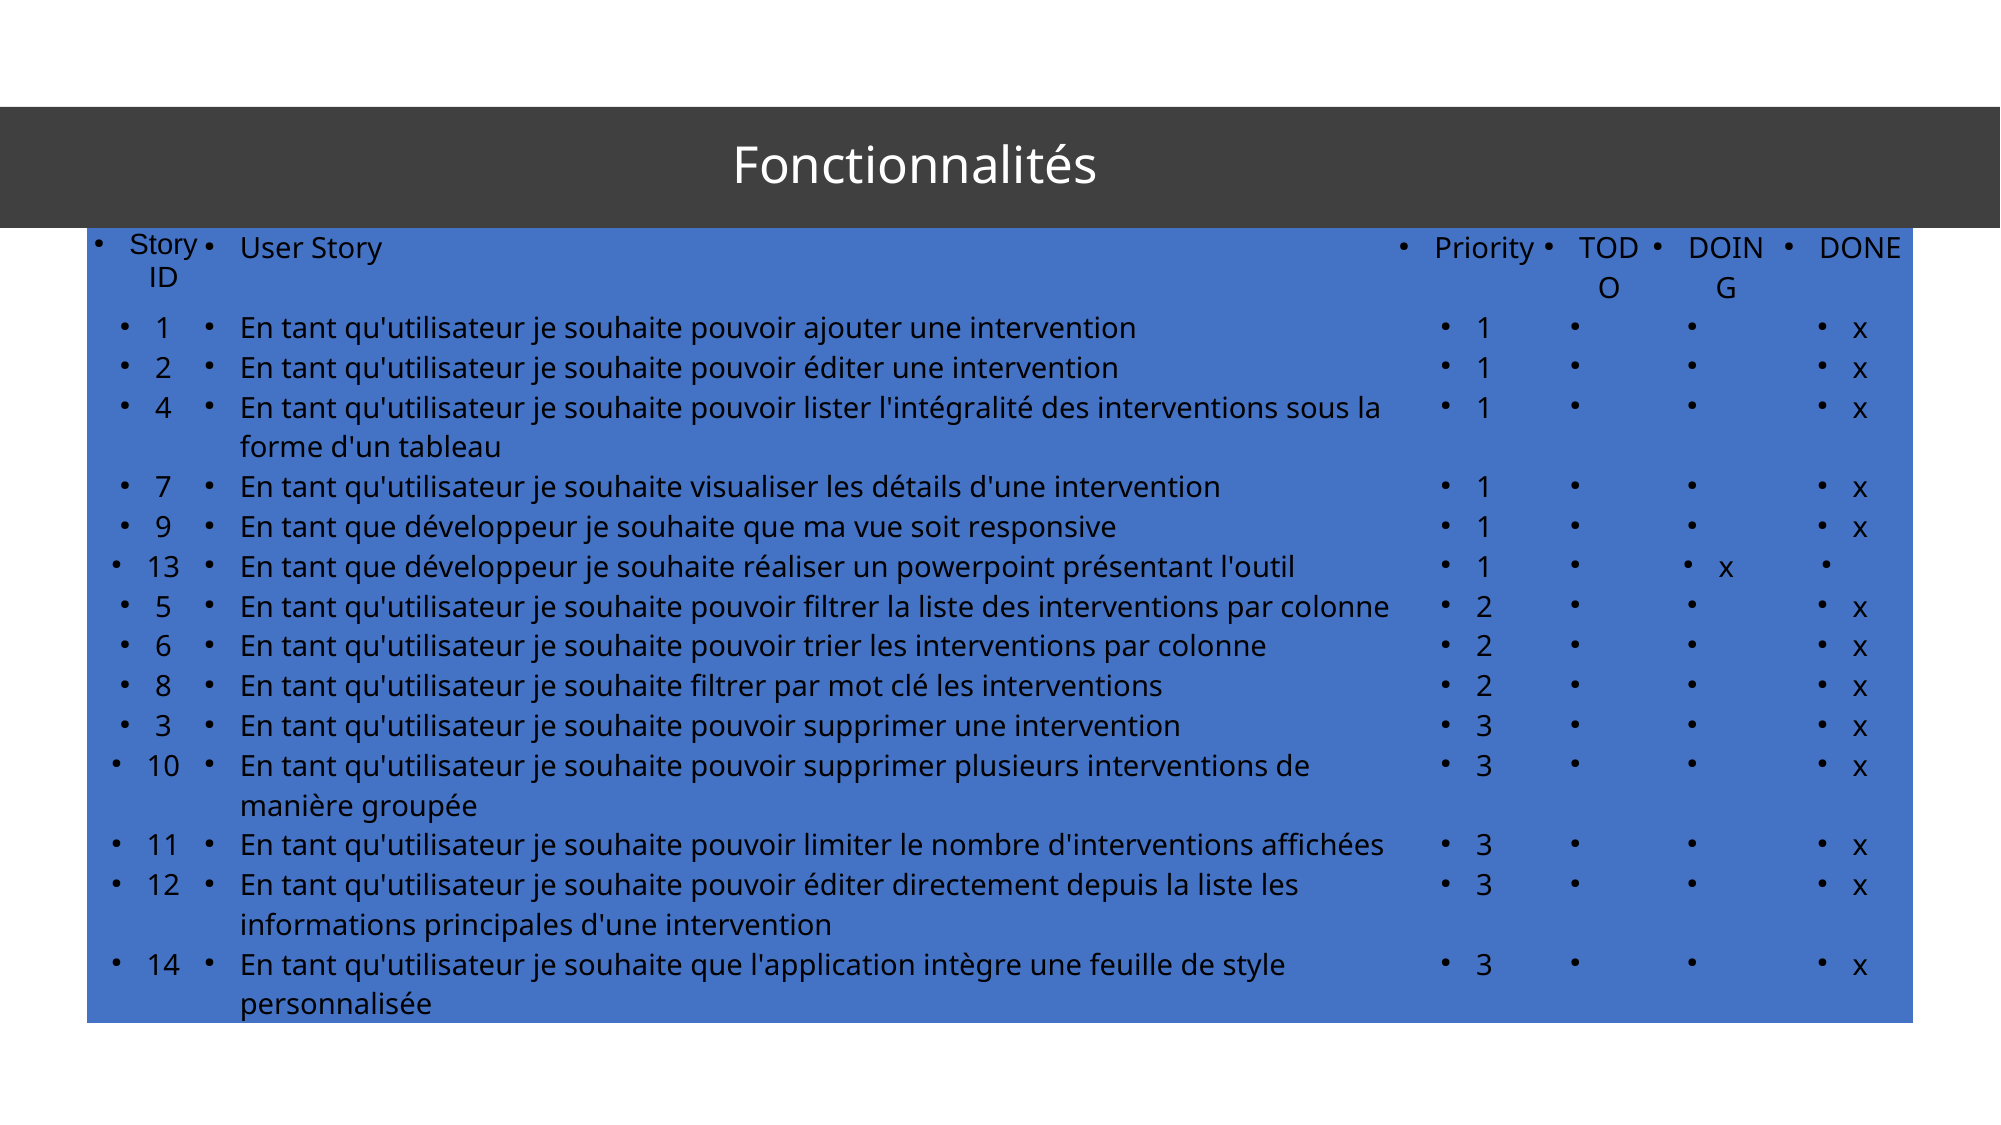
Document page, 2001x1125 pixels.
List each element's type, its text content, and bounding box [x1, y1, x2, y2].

table_cell [1539, 705, 1645, 745]
table_cell 14 [87, 944, 204, 1023]
text_box [0, 107, 2000, 228]
table_cell 9 [87, 506, 204, 546]
table_header TODO [1539, 228, 1645, 307]
table_cell 3 [1395, 944, 1539, 1023]
table_cell En tant qu'utilisateur je souhaite que l'application intègre une feuille de style personnalisée [204, 944, 1395, 1023]
table_cell En tant qu'utilisateur je souhaite filtrer par mot clé les interventions [204, 665, 1395, 705]
table_cell [1645, 705, 1773, 745]
table_cell [1539, 387, 1645, 466]
table_cell En tant qu'utilisateur je souhaite pouvoir lister l'intégralité des interventions sous la forme d'un tableau [204, 387, 1395, 466]
table_cell x [1773, 825, 1913, 864]
table_cell [1539, 864, 1645, 944]
table_header Priority [1395, 228, 1539, 307]
table_cell En tant qu'utilisateur je souhaite pouvoir supprimer plusieurs interventions de manière groupée [204, 745, 1395, 825]
table_cell 1 [1395, 387, 1539, 466]
table_cell En tant qu'utilisateur je souhaite pouvoir éditer directement depuis la liste les informations principales d'une intervention [204, 864, 1395, 944]
table_cell En tant qu'utilisateur je souhaite visualiser les détails d'une intervention [204, 466, 1395, 506]
table_cell [1539, 665, 1645, 705]
table_cell x [1773, 347, 1913, 387]
table_cell x [1773, 506, 1913, 546]
table_cell 1 [1395, 506, 1539, 546]
table_cell 2 [1395, 665, 1539, 705]
table_cell [1645, 307, 1773, 347]
table_cell [1539, 347, 1645, 387]
table_header DOING [1645, 228, 1773, 307]
table_header DONE [1773, 228, 1913, 307]
table_cell [1539, 825, 1645, 864]
table_cell 3 [87, 705, 204, 745]
table_cell x [1773, 864, 1913, 944]
table_cell [1645, 387, 1773, 466]
table_cell En tant qu'utilisateur je souhaite pouvoir ajouter une intervention [204, 307, 1395, 347]
table_cell [1645, 944, 1773, 1023]
table_cell x [1645, 546, 1773, 586]
table_header User Story [204, 228, 1395, 307]
table_cell [1645, 626, 1773, 665]
table_cell x [1773, 745, 1913, 825]
table_cell 2 [87, 347, 204, 387]
table_cell [1539, 546, 1645, 586]
table_cell 3 [1395, 745, 1539, 825]
table_cell [1539, 307, 1645, 347]
table_cell 2 [1395, 626, 1539, 665]
table_cell En tant qu'utilisateur je souhaite pouvoir filtrer la liste des interventions par colonne [204, 586, 1395, 626]
table_cell [1645, 506, 1773, 546]
table_cell [1645, 864, 1773, 944]
table_cell En tant qu'utilisateur je souhaite pouvoir limiter le nombre d'interventions affichées [204, 825, 1395, 864]
table_cell [1645, 825, 1773, 864]
table_cell [1539, 586, 1645, 626]
table_cell [1773, 546, 1913, 586]
table_cell [1539, 506, 1645, 546]
title Fonctionnalités [717, 131, 1220, 203]
table_cell 1 [1395, 307, 1539, 347]
table_cell 4 [87, 387, 204, 466]
table_cell 1 [1395, 466, 1539, 506]
table_cell [1645, 347, 1773, 387]
table_cell [1539, 466, 1645, 506]
table_cell 2 [1395, 586, 1539, 626]
table_cell En tant qu'utilisateur je souhaite pouvoir supprimer une intervention [204, 705, 1395, 745]
table_cell 3 [1395, 825, 1539, 864]
table_cell [1539, 745, 1645, 825]
table_cell 11 [87, 825, 204, 864]
table_cell [1645, 586, 1773, 626]
table_cell x [1773, 466, 1913, 506]
table_cell 13 [87, 546, 204, 586]
table_cell En tant qu'utilisateur je souhaite pouvoir trier les interventions par colonne [204, 626, 1395, 665]
table_cell 8 [87, 665, 204, 705]
table_cell 5 [87, 586, 204, 626]
table_cell 7 [87, 466, 204, 506]
table_cell 3 [1395, 864, 1539, 944]
table_cell [1645, 745, 1773, 825]
table_cell En tant que développeur je souhaite que ma vue soit responsive [204, 506, 1395, 546]
table_cell 12 [87, 864, 204, 944]
table_cell 1 [87, 307, 204, 347]
table_header Story ID [87, 228, 204, 307]
table_cell x [1773, 586, 1913, 626]
table_cell [1645, 466, 1773, 506]
table_cell 6 [87, 626, 204, 665]
table_cell [1539, 626, 1645, 665]
table_cell x [1773, 705, 1913, 745]
table_cell En tant que développeur je souhaite réaliser un powerpoint présentant l'outil [204, 546, 1395, 586]
table_cell [1539, 944, 1645, 1023]
table_cell x [1773, 307, 1913, 347]
table_cell En tant qu'utilisateur je souhaite pouvoir éditer une intervention [204, 347, 1395, 387]
table_cell 3 [1395, 705, 1539, 745]
table_cell x [1773, 944, 1913, 1023]
table_cell x [1773, 665, 1913, 705]
table_cell x [1773, 626, 1913, 665]
table_cell 1 [1395, 347, 1539, 387]
table_cell 1 [1395, 546, 1539, 586]
table_cell 10 [87, 745, 204, 825]
table_cell x [1773, 387, 1913, 466]
table_cell [1645, 665, 1773, 705]
